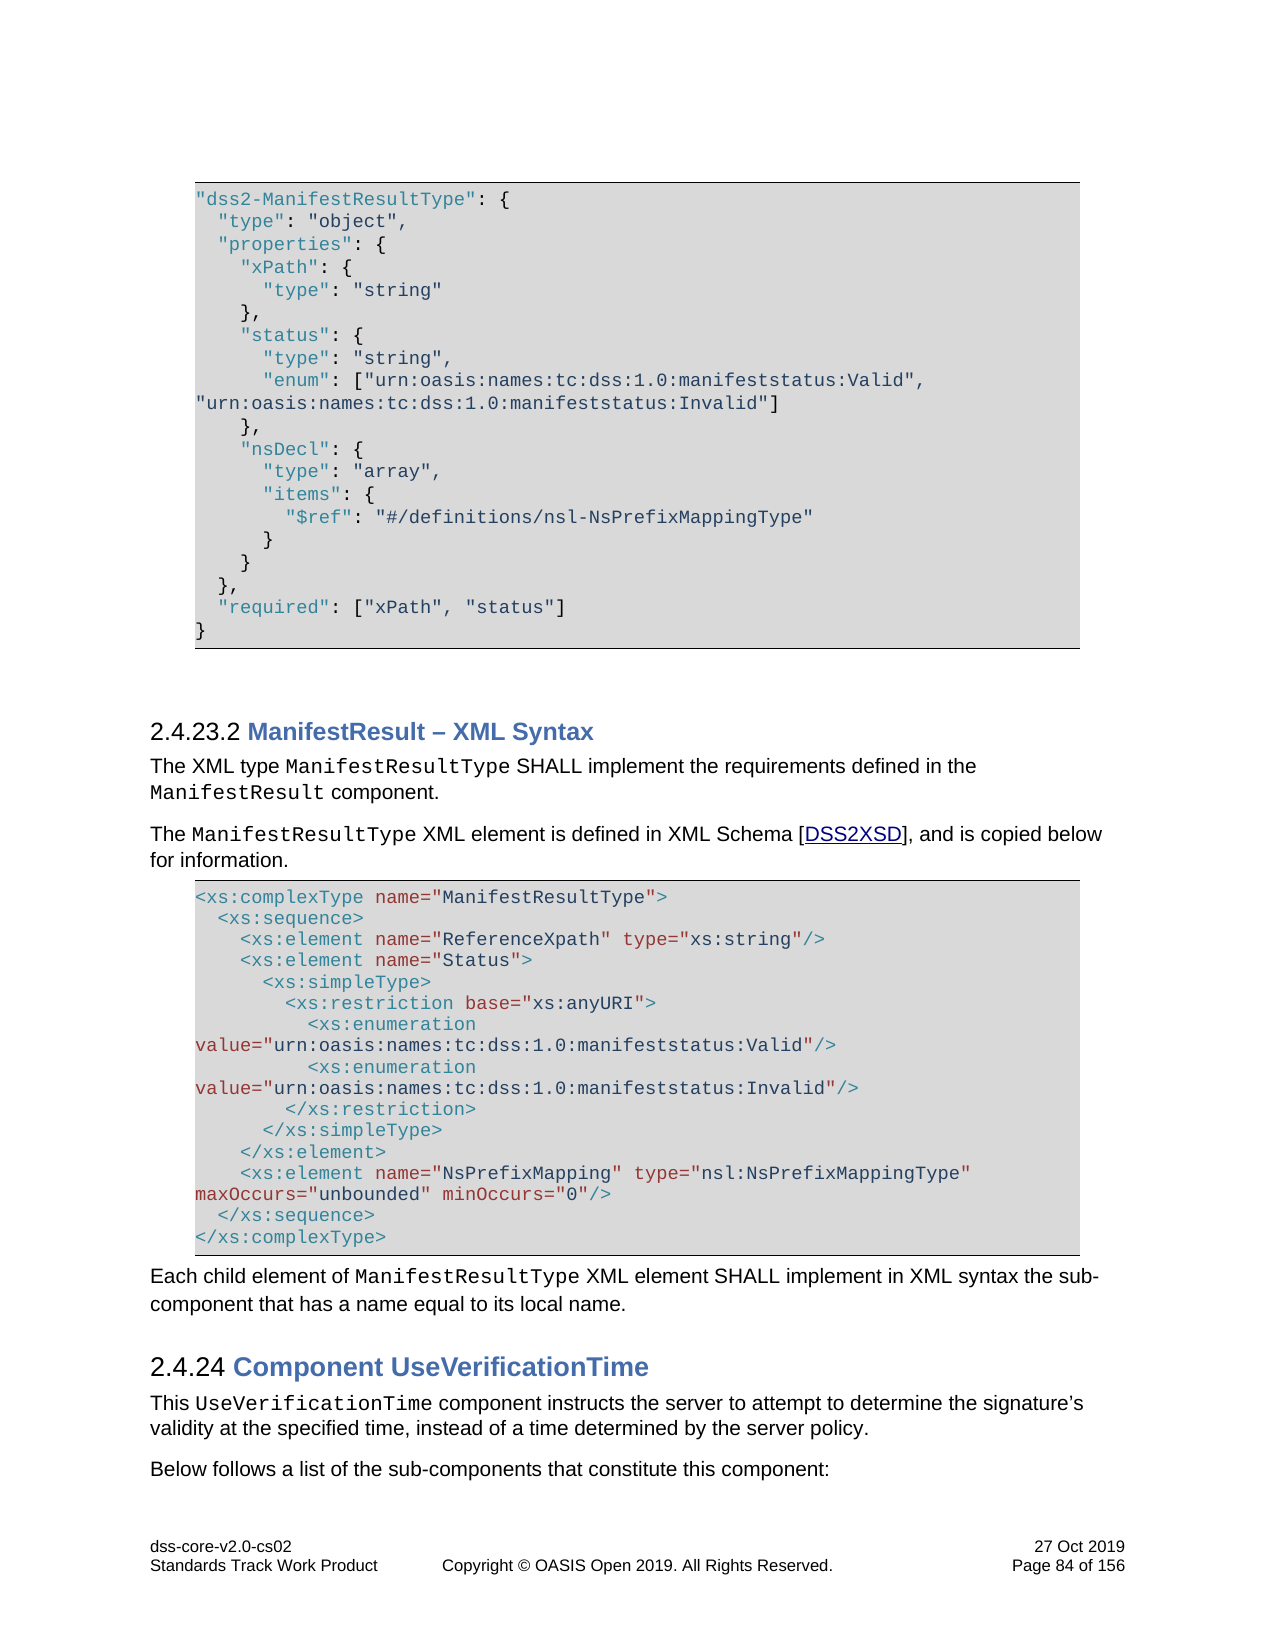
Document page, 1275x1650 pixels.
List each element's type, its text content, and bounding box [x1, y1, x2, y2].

text }, [195, 409, 1080, 432]
text Each child element of ManifestResultType XML element SHALL implement in XML syntax the sub-component that has a name equal to its local name. [150, 1264, 1125, 1316]
text </xs:restriction> [195, 1093, 1080, 1114]
text "type": "string", [195, 341, 1080, 364]
text "xPath": { [195, 250, 1080, 273]
text <xs:element name="NsPrefixMapping" type="nsl:NsPrefixMappingType" maxOccurs="unbounded" minOccurs="0"/> [195, 1156, 1080, 1199]
text }, [195, 568, 1080, 591]
text "required": ["xPath", "status"] [195, 591, 1080, 614]
text "enum": ["urn:oasis:names:tc:dss:1.0:manifeststatus:Valid", "urn:oasis:names:tc:dss:1.0:manifeststatus:Invalid"] [195, 364, 1080, 409]
text "properties": { [195, 228, 1080, 250]
text "$ref": "#/definitions/nsl-NsPrefixMappingType" [195, 500, 1080, 523]
text <xs:simpleType> [195, 965, 1080, 986]
text <xs:element name="Status"> [195, 944, 1080, 965]
text "dss2-ManifestResultType": { [195, 183, 1080, 205]
text <xs:enumeration value="urn:oasis:names:tc:dss:1.0:manifeststatus:Valid"/> [195, 1008, 1080, 1050]
text "type": "object", [195, 205, 1080, 228]
text The XML type ManifestResultType SHALL implement the requirements defined in the ManifestResult component. [150, 754, 1125, 805]
text <xs:sequence> [195, 901, 1080, 923]
text } [195, 614, 1080, 648]
text </xs:sequence> [195, 1199, 1080, 1220]
text <xs:complexType name="ManifestResultType"> [195, 881, 1080, 901]
text <xs:restriction base="xs:anyURI"> [195, 986, 1080, 1008]
text "status": { [195, 318, 1080, 341]
text </xs:element> [195, 1135, 1080, 1156]
subtitle Component UseVerificationTime [150, 1351, 1125, 1382]
text This UseVerificationTime component instructs the server to attempt to determine the signature’s validity at the specified time, instead of a time determined by the server policy. [150, 1390, 1125, 1440]
subtitle ManifestResult – XML Syntax [150, 717, 1125, 745]
text } [195, 546, 1080, 568]
text </xs:simpleType> [195, 1114, 1080, 1135]
text <xs:element name="ReferenceXpath" type="xs:string"/> [195, 923, 1080, 944]
text } [195, 523, 1080, 546]
text <xs:enumeration value="urn:oasis:names:tc:dss:1.0:manifeststatus:Invalid"/> [195, 1050, 1080, 1093]
text "type": "array", [195, 455, 1080, 477]
text "type": "string" [195, 273, 1080, 296]
text </xs:complexType> [195, 1220, 1080, 1255]
text The ManifestResultType XML element is defined in XML Schema [DSS2XSD], and is copied below for information. [150, 822, 1125, 872]
text Below follows a list of the sub-components that constitute this component: [150, 1457, 1125, 1481]
text "items": { [195, 477, 1080, 500]
text "nsDecl": { [195, 432, 1080, 455]
text }, [195, 296, 1080, 318]
